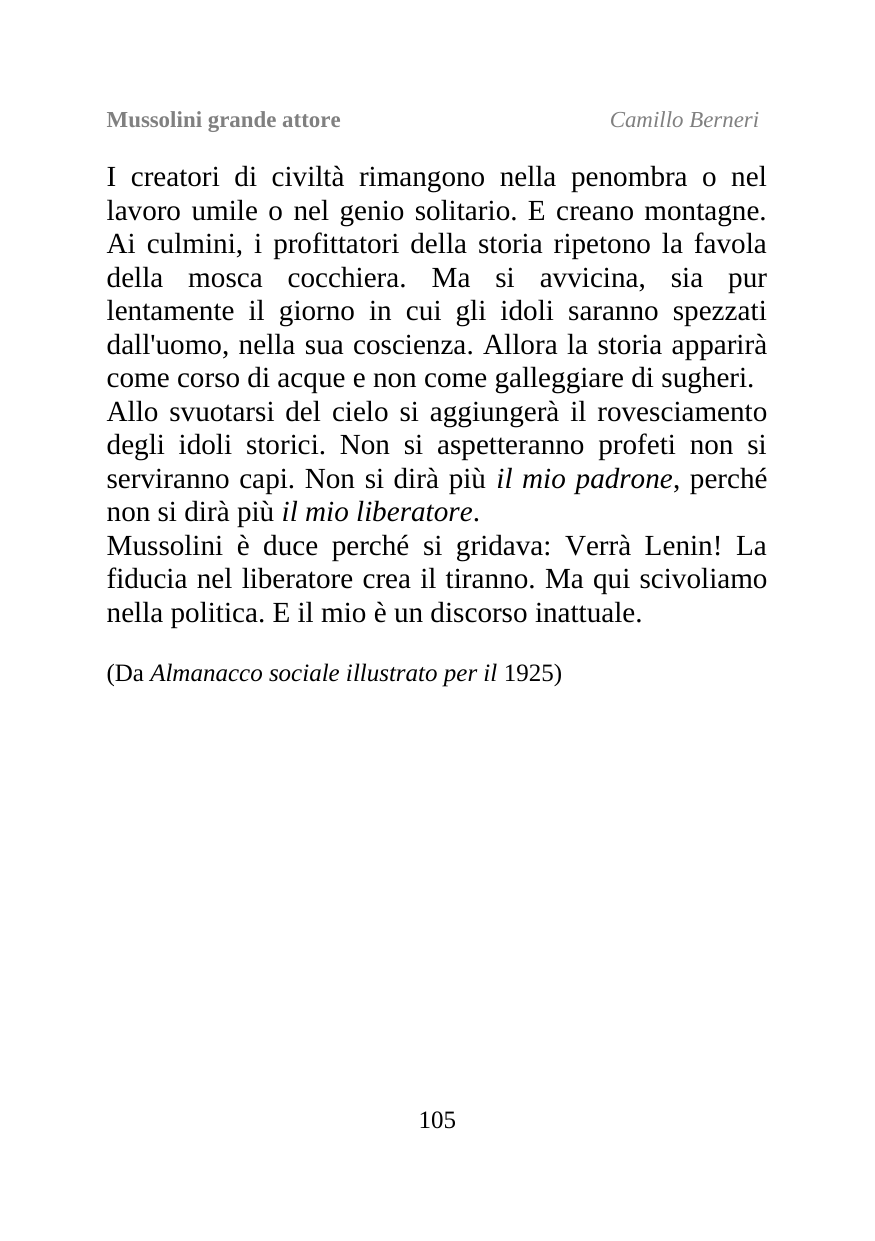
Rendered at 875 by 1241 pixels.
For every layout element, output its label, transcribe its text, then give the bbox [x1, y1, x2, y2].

text Mussolini è duce perché si gridava: Verrà Lenin! La fiducia nel liberatore crea il tiranno. Ma qui scivoliamo nella politica. E il mio è un discorso inattuale. [106, 528, 768, 629]
text (Da Almanacco sociale illustrato per il 1925) [106, 658, 768, 687]
text I creatori di civiltà rimangono nella penombra o nel lavoro umile o nel genio solitario. E creano montagne. Ai culmini, i profittatori della storia ripetono la favola della mosca cocchiera. Ma si avvicina, sia pur lentamente il giorno in cui gli idoli saranno spezzati dall'uomo, nella sua coscienza. Allora la storia apparirà come corso di acque e non come galleggiare di sugheri. [106, 159, 768, 394]
text Allo svuotarsi del cielo si aggiungerà il rovesciamento degli idoli storici. Non si aspetteranno profeti non si serviranno capi. Non si dirà più il mio padrone, perché non si dirà più il mio liberatore. [106, 394, 768, 528]
